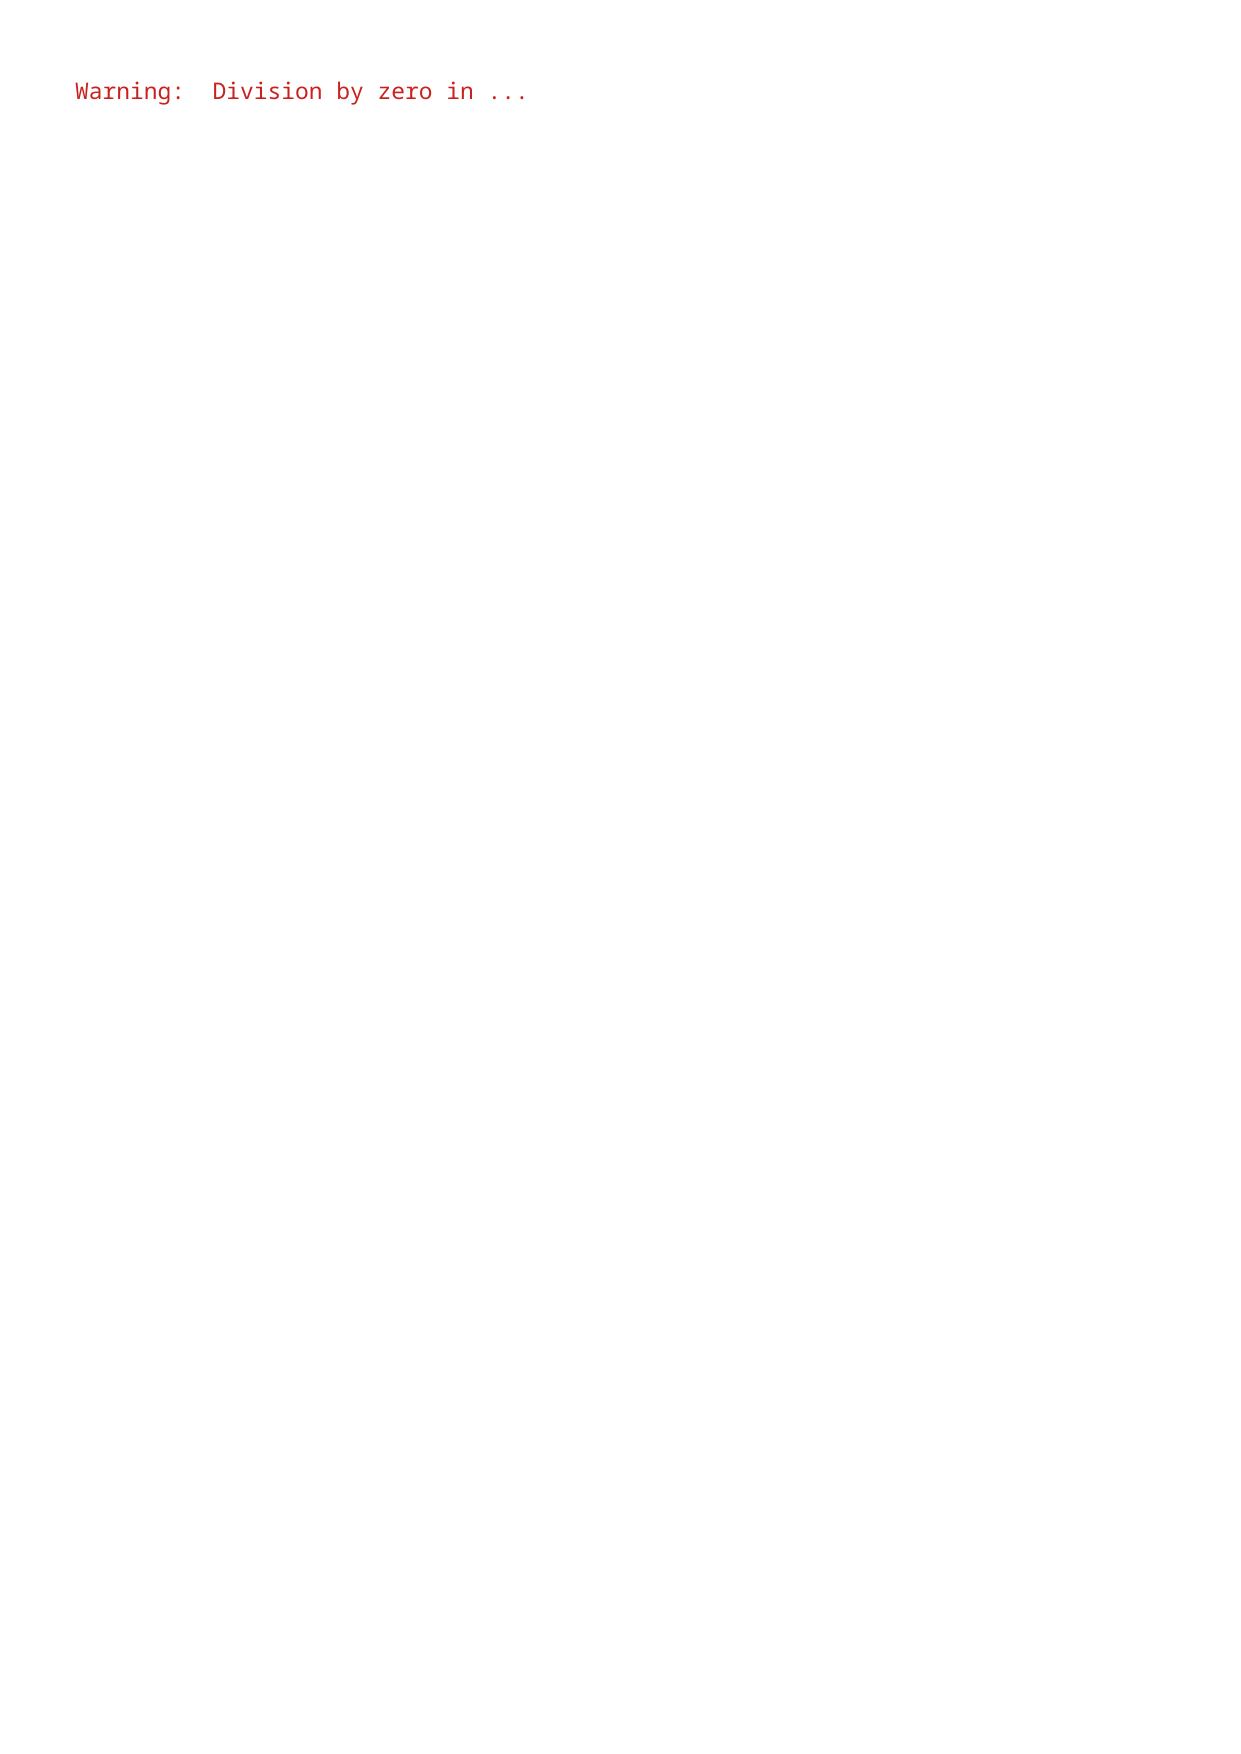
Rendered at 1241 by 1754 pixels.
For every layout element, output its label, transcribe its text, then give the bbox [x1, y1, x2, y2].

text Warning: Division by zero in ... [75, 75, 1166, 106]
